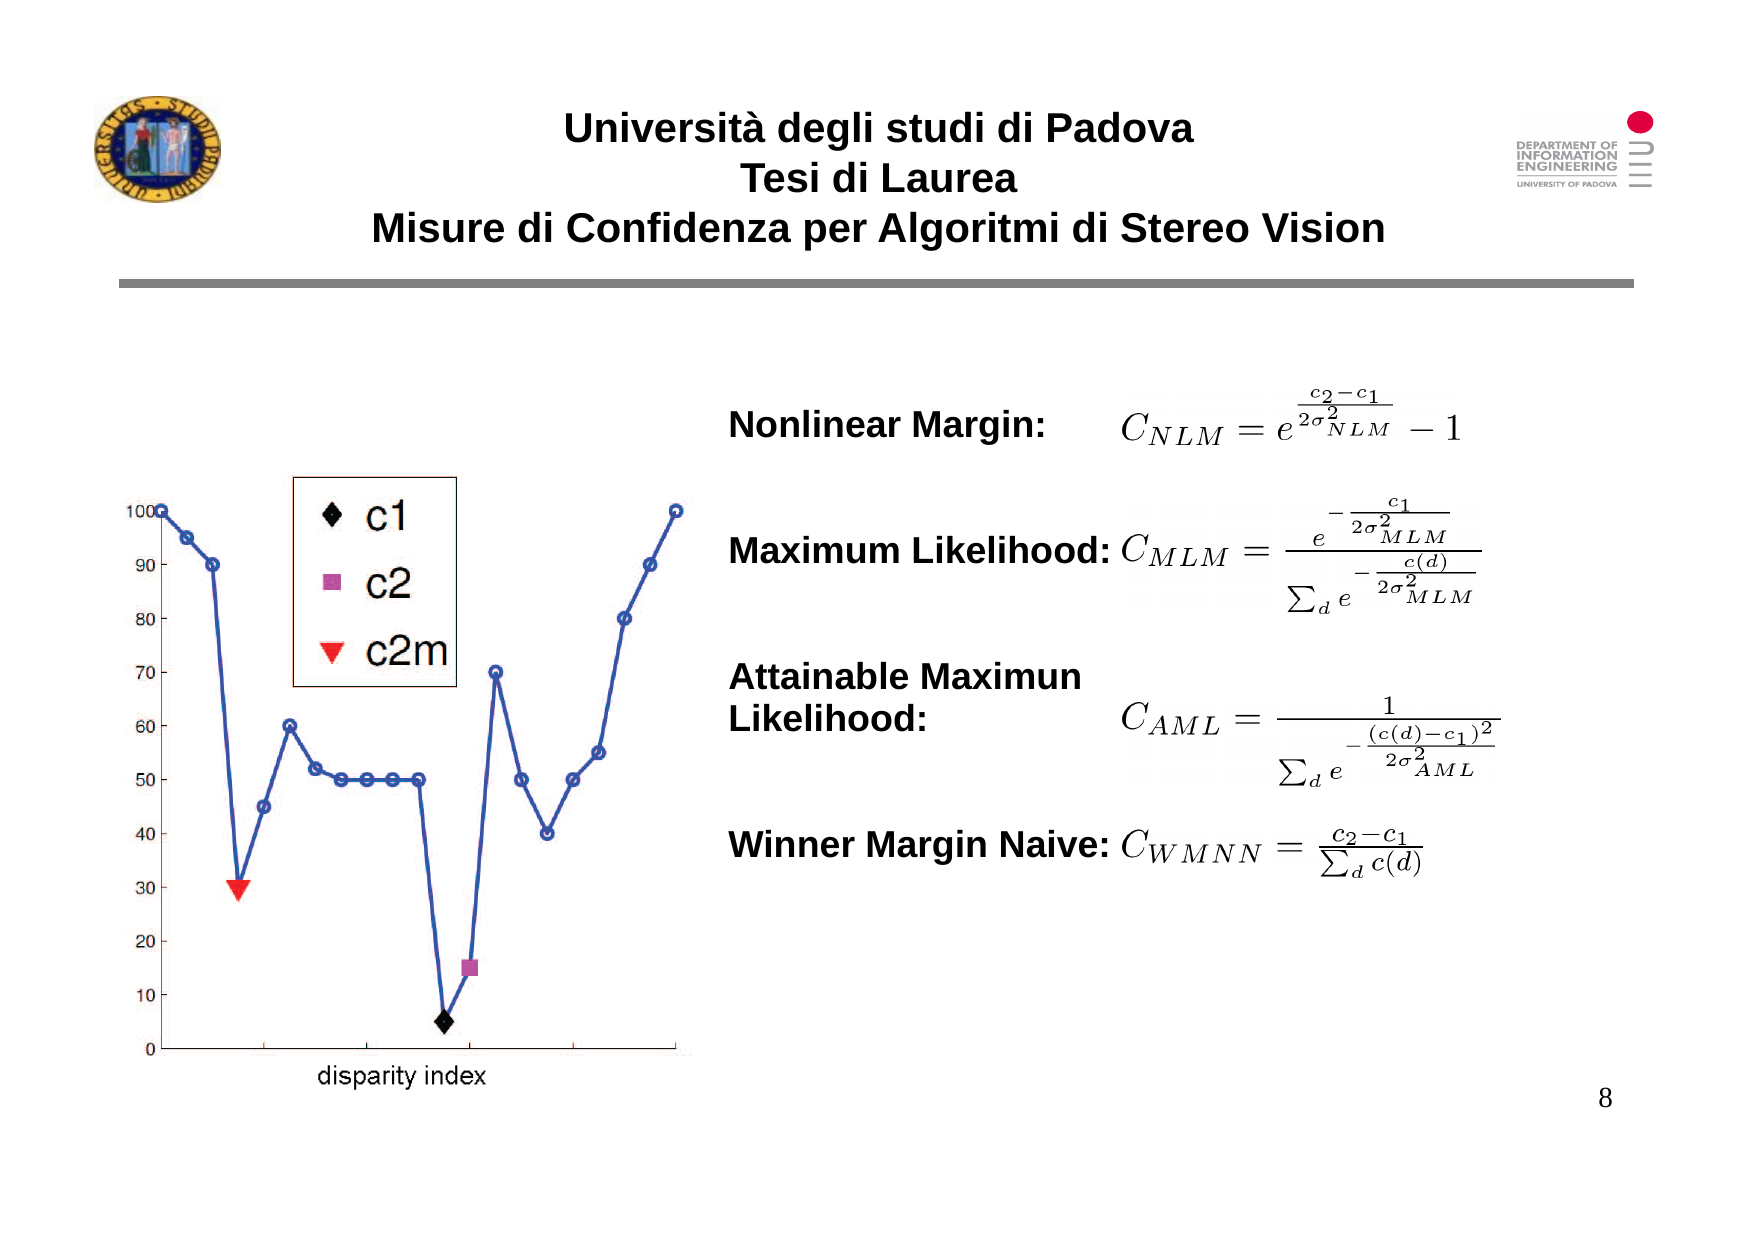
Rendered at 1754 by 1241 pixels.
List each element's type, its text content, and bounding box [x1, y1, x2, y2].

picture [1517, 111, 1654, 187]
picture [94, 96, 221, 203]
picture [1122, 498, 1482, 615]
text_box Università degli studi di Padova Tesi di Laurea Misure di Confidenza per Algoritmi di Stereo Vision [321, 93, 1402, 259]
picture [312, 1060, 491, 1094]
text_box Nonlinear Margin: Maximum Likelihood: Attainable Maximun Likelihood: Winner Margin Naive: [713, 354, 1127, 1000]
picture [1122, 696, 1501, 787]
picture [106, 469, 697, 1056]
picture [1122, 829, 1423, 878]
picture [1122, 389, 1460, 445]
